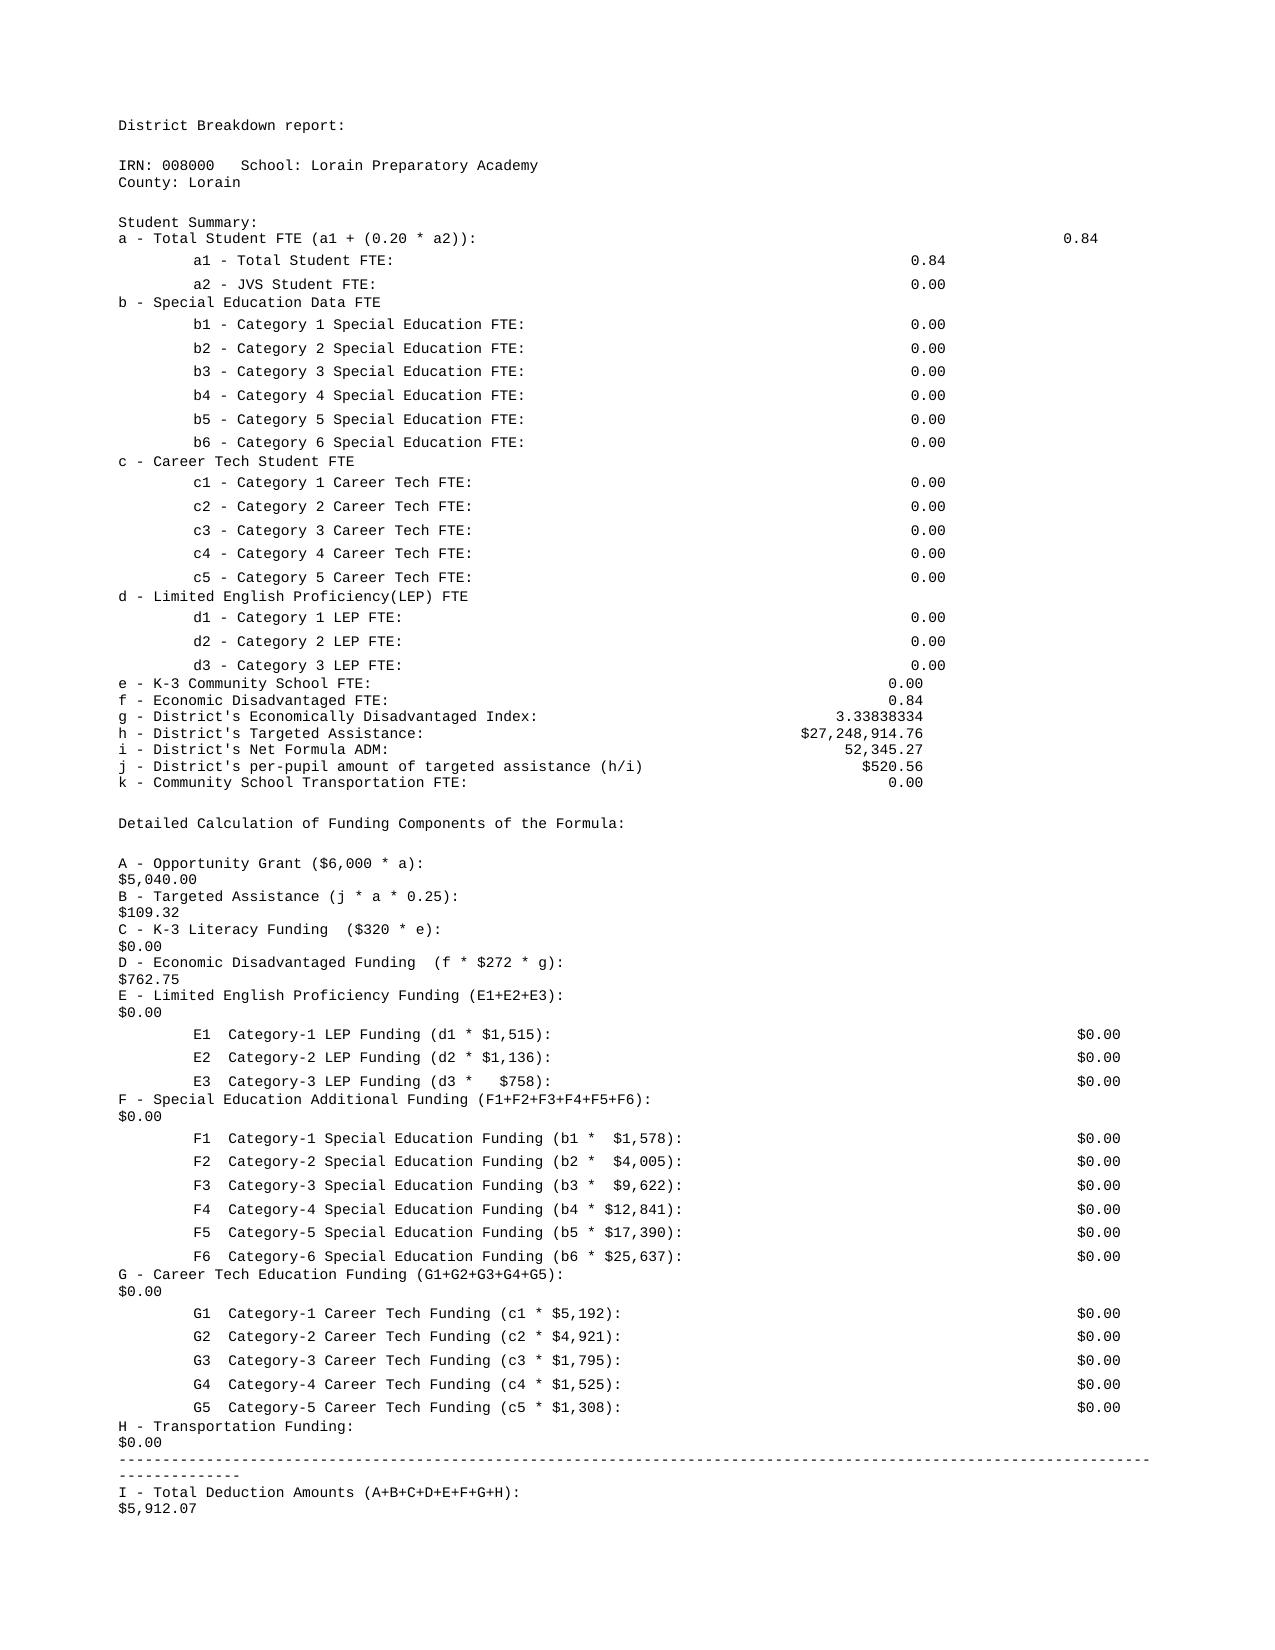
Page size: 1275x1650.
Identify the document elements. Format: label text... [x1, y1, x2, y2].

text E1 Category-1 LEP Funding (d1 * $1,515): $0.00 [118, 1022, 1157, 1045]
text b2 - Category 2 Special Education FTE: 0.00 [118, 336, 1157, 359]
text f - Economic Disadvantaged FTE: 0.84 [118, 693, 1157, 709]
text A - Opportunity Grant ($6,000 * a): $5,040.00 [118, 856, 1157, 889]
text G4 Category-4 Career Tech Funding (c4 * $1,525): $0.00 [118, 1372, 1157, 1395]
text Student Summary: [118, 215, 1157, 232]
text a - Total Student FTE (a1 + (0.20 * a2)): 0.84 [118, 232, 1157, 248]
text g - District's Economically Disadvantaged Index: 3.33838334 [118, 709, 1157, 726]
text F6 Category-6 Special Education Funding (b6 * $25,637): $0.00 [118, 1244, 1157, 1268]
text a2 - JVS Student FTE: 0.00 [118, 272, 1157, 296]
text F5 Category-5 Special Education Funding (b5 * $17,390): $0.00 [118, 1220, 1157, 1244]
text a1 - Total Student FTE: 0.84 [118, 248, 1157, 272]
text IRN: 008000 School: Lorain Preparatory Academy County: Lorain [118, 158, 1157, 191]
text I - Total Deduction Amounts (A+B+C+D+E+F+G+H): $5,912.07 [118, 1485, 1157, 1518]
text District Breakdown report: [118, 118, 1157, 135]
text F3 Category-3 Special Education Funding (b3 * $9,622): $0.00 [118, 1173, 1157, 1197]
text F4 Category-4 Special Education Funding (b4 * $12,841): $0.00 [118, 1197, 1157, 1220]
text b5 - Category 5 Special Education FTE: 0.00 [118, 407, 1157, 430]
text b3 - Category 3 Special Education FTE: 0.00 [118, 359, 1157, 383]
text E3 Category-3 LEP Funding (d3 * $758): $0.00 [118, 1069, 1157, 1093]
text c1 - Category 1 Career Tech FTE: 0.00 [118, 471, 1157, 494]
text c5 - Category 5 Career Tech FTE: 0.00 [118, 565, 1157, 589]
text F - Special Education Additional Funding (F1+F2+F3+F4+F5+F6): $0.00 [118, 1093, 1157, 1126]
text G2 Category-2 Career Tech Funding (c2 * $4,921): $0.00 [118, 1324, 1157, 1348]
text C - K-3 Literacy Funding ($320 * e): $0.00 [118, 922, 1157, 955]
text F2 Category-2 Special Education Funding (b2 * $4,005): $0.00 [118, 1149, 1157, 1173]
text i - District's Net Formula ADM: 52,345.27 [118, 742, 1157, 759]
text c4 - Category 4 Career Tech FTE: 0.00 [118, 541, 1157, 565]
text G3 Category-3 Career Tech Funding (c3 * $1,795): $0.00 [118, 1348, 1157, 1372]
text b - Special Education Data FTE [118, 296, 1157, 312]
text j - District's per-pupil amount of targeted assistance (h/i) $520.56 [118, 759, 1157, 776]
text E2 Category-2 LEP Funding (d2 * $1,136): $0.00 [118, 1045, 1157, 1069]
text D - Economic Disadvantaged Funding (f * $272 * g): $762.75 [118, 955, 1157, 988]
text c3 - Category 3 Career Tech FTE: 0.00 [118, 518, 1157, 541]
text H - Transportation Funding: $0.00 [118, 1419, 1157, 1452]
text d - Limited English Proficiency(LEP) FTE [118, 589, 1157, 605]
text b4 - Category 4 Special Education FTE: 0.00 [118, 383, 1157, 407]
text c - Career Tech Student FTE [118, 454, 1157, 471]
text b1 - Category 1 Special Education FTE: 0.00 [118, 312, 1157, 336]
text c2 - Category 2 Career Tech FTE: 0.00 [118, 494, 1157, 518]
text k - Community School Transportation FTE: 0.00 [118, 776, 1157, 792]
text ------------------------------------------------------------------------------------------------------------------------------------ [118, 1452, 1157, 1485]
text e - K-3 Community School FTE: 0.00 [118, 676, 1157, 693]
text G5 Category-5 Career Tech Funding (c5 * $1,308): $0.00 [118, 1395, 1157, 1419]
text F1 Category-1 Special Education Funding (b1 * $1,578): $0.00 [118, 1126, 1157, 1149]
text G - Career Tech Education Funding (G1+G2+G3+G4+G5): $0.00 [118, 1268, 1157, 1301]
text d3 - Category 3 LEP FTE: 0.00 [118, 653, 1157, 676]
text h - District's Targeted Assistance: $27,248,914.76 [118, 726, 1157, 742]
text B - Targeted Assistance (j * a * 0.25): $109.32 [118, 889, 1157, 922]
text d2 - Category 2 LEP FTE: 0.00 [118, 629, 1157, 653]
text E - Limited English Proficiency Funding (E1+E2+E3): $0.00 [118, 988, 1157, 1022]
text G1 Category-1 Career Tech Funding (c1 * $5,192): $0.00 [118, 1301, 1157, 1324]
text Detailed Calculation of Funding Components of the Formula: [118, 816, 1157, 832]
text b6 - Category 6 Special Education FTE: 0.00 [118, 430, 1157, 454]
text d1 - Category 1 LEP FTE: 0.00 [118, 605, 1157, 629]
